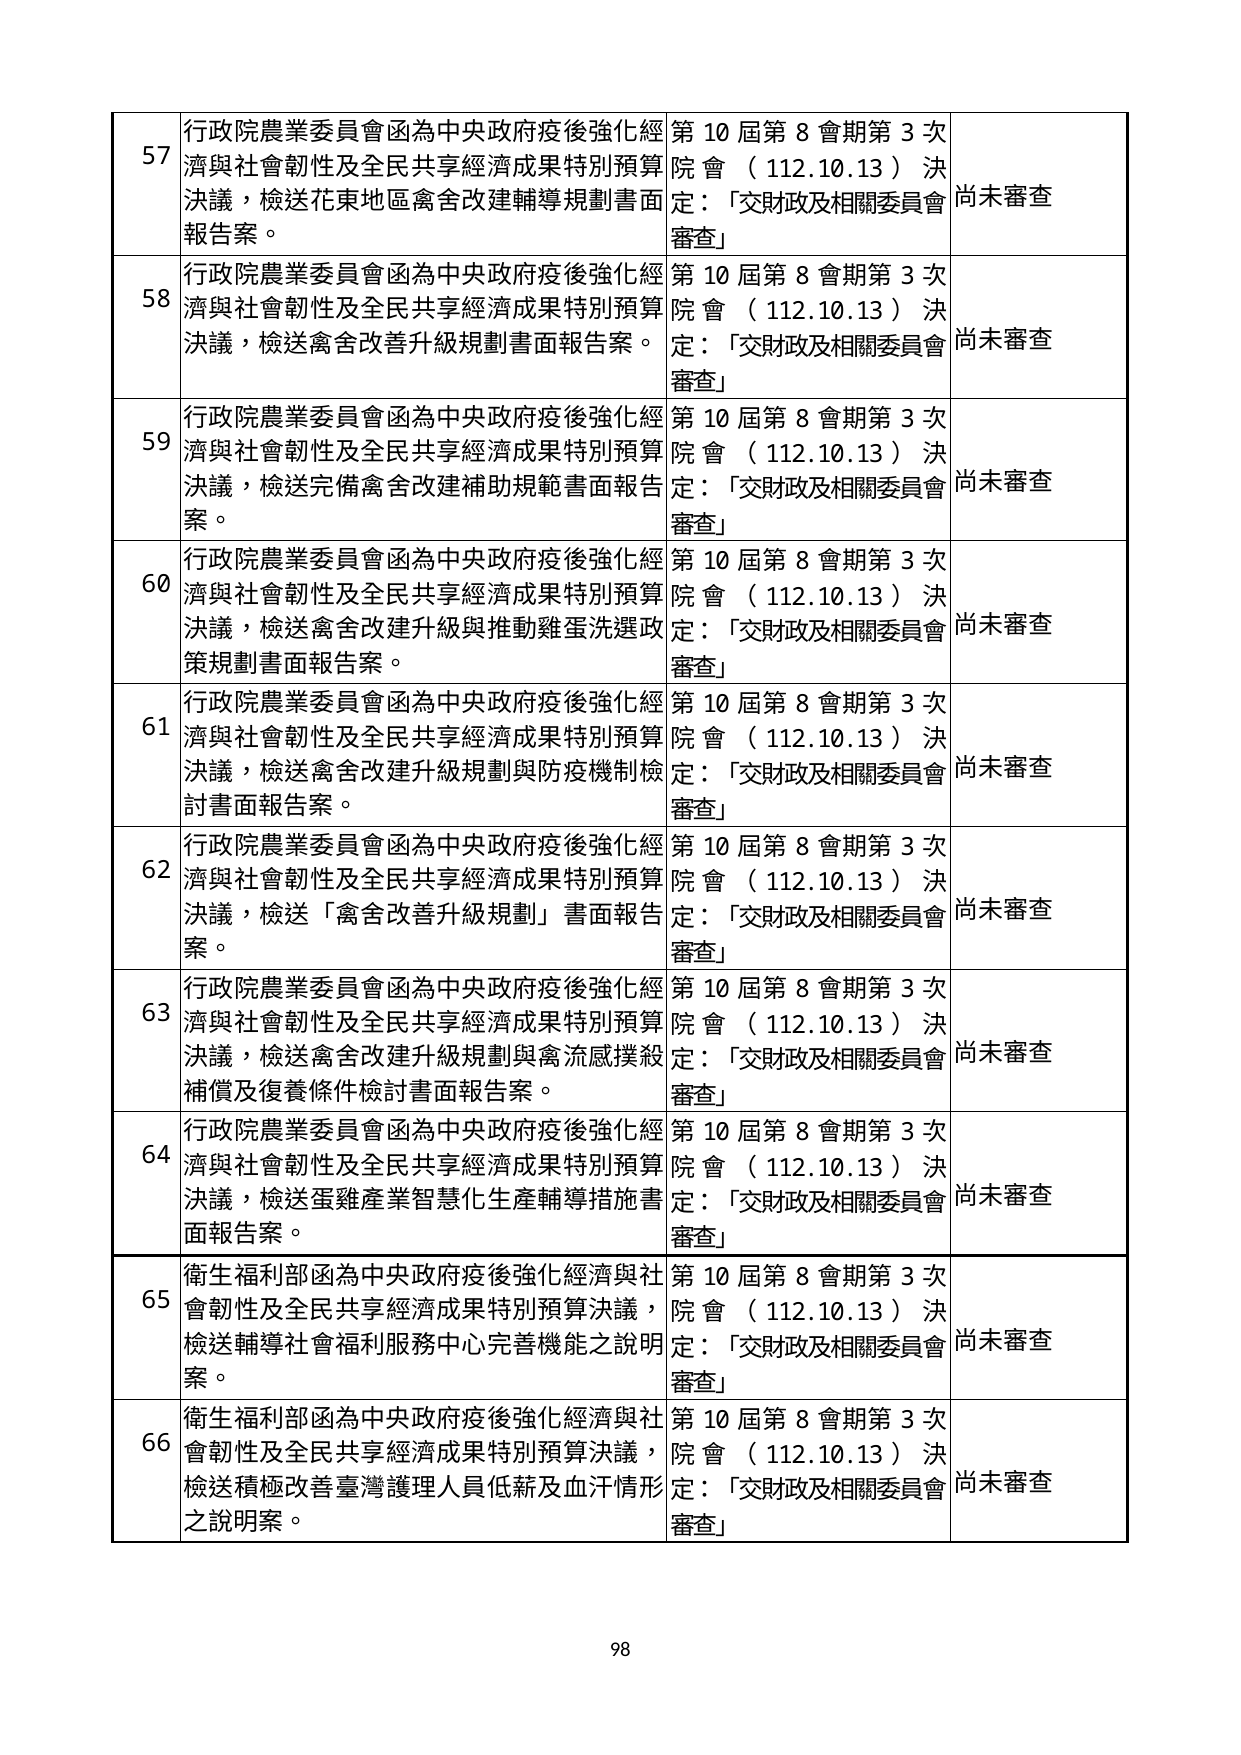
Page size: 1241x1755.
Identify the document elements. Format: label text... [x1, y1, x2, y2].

table_cell 尚未審查 [951, 1257, 1126, 1399]
table_cell 行政院農業委員會函為中央政府疫後強化經濟與社會韌性及全民共享經濟成果特別預算決議，檢送禽舍改建升級與推動雞蛋洗選政策規劃書面報告案。 [181, 541, 666, 683]
table_cell [114, 970, 180, 1111]
table_cell [114, 684, 180, 826]
table_cell [114, 827, 180, 968]
table_cell 行政院農業委員會函為中央政府疫後強化經濟與社會韌性及全民共享經濟成果特別預算決議，檢送完備禽舍改建補助規範書面報告案。 [181, 399, 666, 540]
table_cell 尚未審查 [951, 1400, 1126, 1541]
table_cell [114, 1257, 180, 1399]
table_cell 尚未審查 [951, 256, 1126, 398]
table_cell [114, 113, 180, 255]
table_cell 衛生福利部函為中央政府疫後強化經濟與社會韌性及全民共享經濟成果特別預算決議，檢送積極改善臺灣護理人員低薪及血汗情形之說明案。 [181, 1400, 666, 1541]
table_cell 第10屆第8會期第3次院會（112.10.13）決定：「交財政及相關委員會審查」 [667, 256, 950, 398]
table_cell 第10屆第8會期第3次院會（112.10.13）決定：「交財政及相關委員會審查」 [667, 541, 950, 683]
table_cell 第10屆第8會期第3次院會（112.10.13）決定：「交財政及相關委員會審查」 [667, 399, 950, 540]
table_cell 尚未審查 [951, 827, 1126, 968]
table_cell 衛生福利部函為中央政府疫後強化經濟與社會韌性及全民共享經濟成果特別預算決議，檢送輔導社會福利服務中心完善機能之說明案。 [181, 1257, 666, 1399]
table_cell 第10屆第8會期第3次院會（112.10.13）決定：「交財政及相關委員會審查」 [667, 684, 950, 826]
table_cell 行政院農業委員會函為中央政府疫後強化經濟與社會韌性及全民共享經濟成果特別預算決議，檢送花東地區禽舍改建輔導規劃書面報告案。 [181, 113, 666, 255]
table_cell [114, 541, 180, 683]
table_cell 第10屆第8會期第3次院會（112.10.13）決定：「交財政及相關委員會審查」 [667, 1257, 950, 1399]
table_cell 尚未審查 [951, 541, 1126, 683]
table_cell [114, 1112, 180, 1254]
table_cell 尚未審查 [951, 1112, 1126, 1254]
table_cell 第10屆第8會期第3次院會（112.10.13）決定：「交財政及相關委員會審查」 [667, 113, 950, 255]
table_cell 第10屆第8會期第3次院會（112.10.13）決定：「交財政及相關委員會審查」 [667, 827, 950, 968]
table_cell 第10屆第8會期第3次院會（112.10.13）決定：「交財政及相關委員會審查」 [667, 1112, 950, 1254]
table_cell [114, 1400, 180, 1541]
table_cell [114, 399, 180, 540]
table_cell 尚未審查 [951, 399, 1126, 540]
table_cell 行政院農業委員會函為中央政府疫後強化經濟與社會韌性及全民共享經濟成果特別預算決議，檢送「禽舍改善升級規劃」書面報告案。 [181, 827, 666, 968]
table_cell 尚未審查 [951, 113, 1126, 255]
table_cell 行政院農業委員會函為中央政府疫後強化經濟與社會韌性及全民共享經濟成果特別預算決議，檢送禽舍改善升級規劃書面報告案。 [181, 256, 666, 398]
table_cell [114, 256, 180, 398]
table_cell 行政院農業委員會函為中央政府疫後強化經濟與社會韌性及全民共享經濟成果特別預算決議，檢送蛋雞產業智慧化生產輔導措施書面報告案。 [181, 1112, 666, 1254]
table_cell 行政院農業委員會函為中央政府疫後強化經濟與社會韌性及全民共享經濟成果特別預算決議，檢送禽舍改建升級規劃與防疫機制檢討書面報告案。 [181, 684, 666, 826]
table_cell 第10屆第8會期第3次院會（112.10.13）決定：「交財政及相關委員會審查」 [667, 970, 950, 1111]
table_cell 第10屆第8會期第3次院會（112.10.13）決定：「交財政及相關委員會審查」 [667, 1400, 950, 1541]
table_cell 尚未審查 [951, 970, 1126, 1111]
table_cell 尚未審查 [951, 684, 1126, 826]
table_cell 行政院農業委員會函為中央政府疫後強化經濟與社會韌性及全民共享經濟成果特別預算決議，檢送禽舍改建升級規劃與禽流感撲殺補償及復養條件檢討書面報告案。 [181, 970, 666, 1111]
